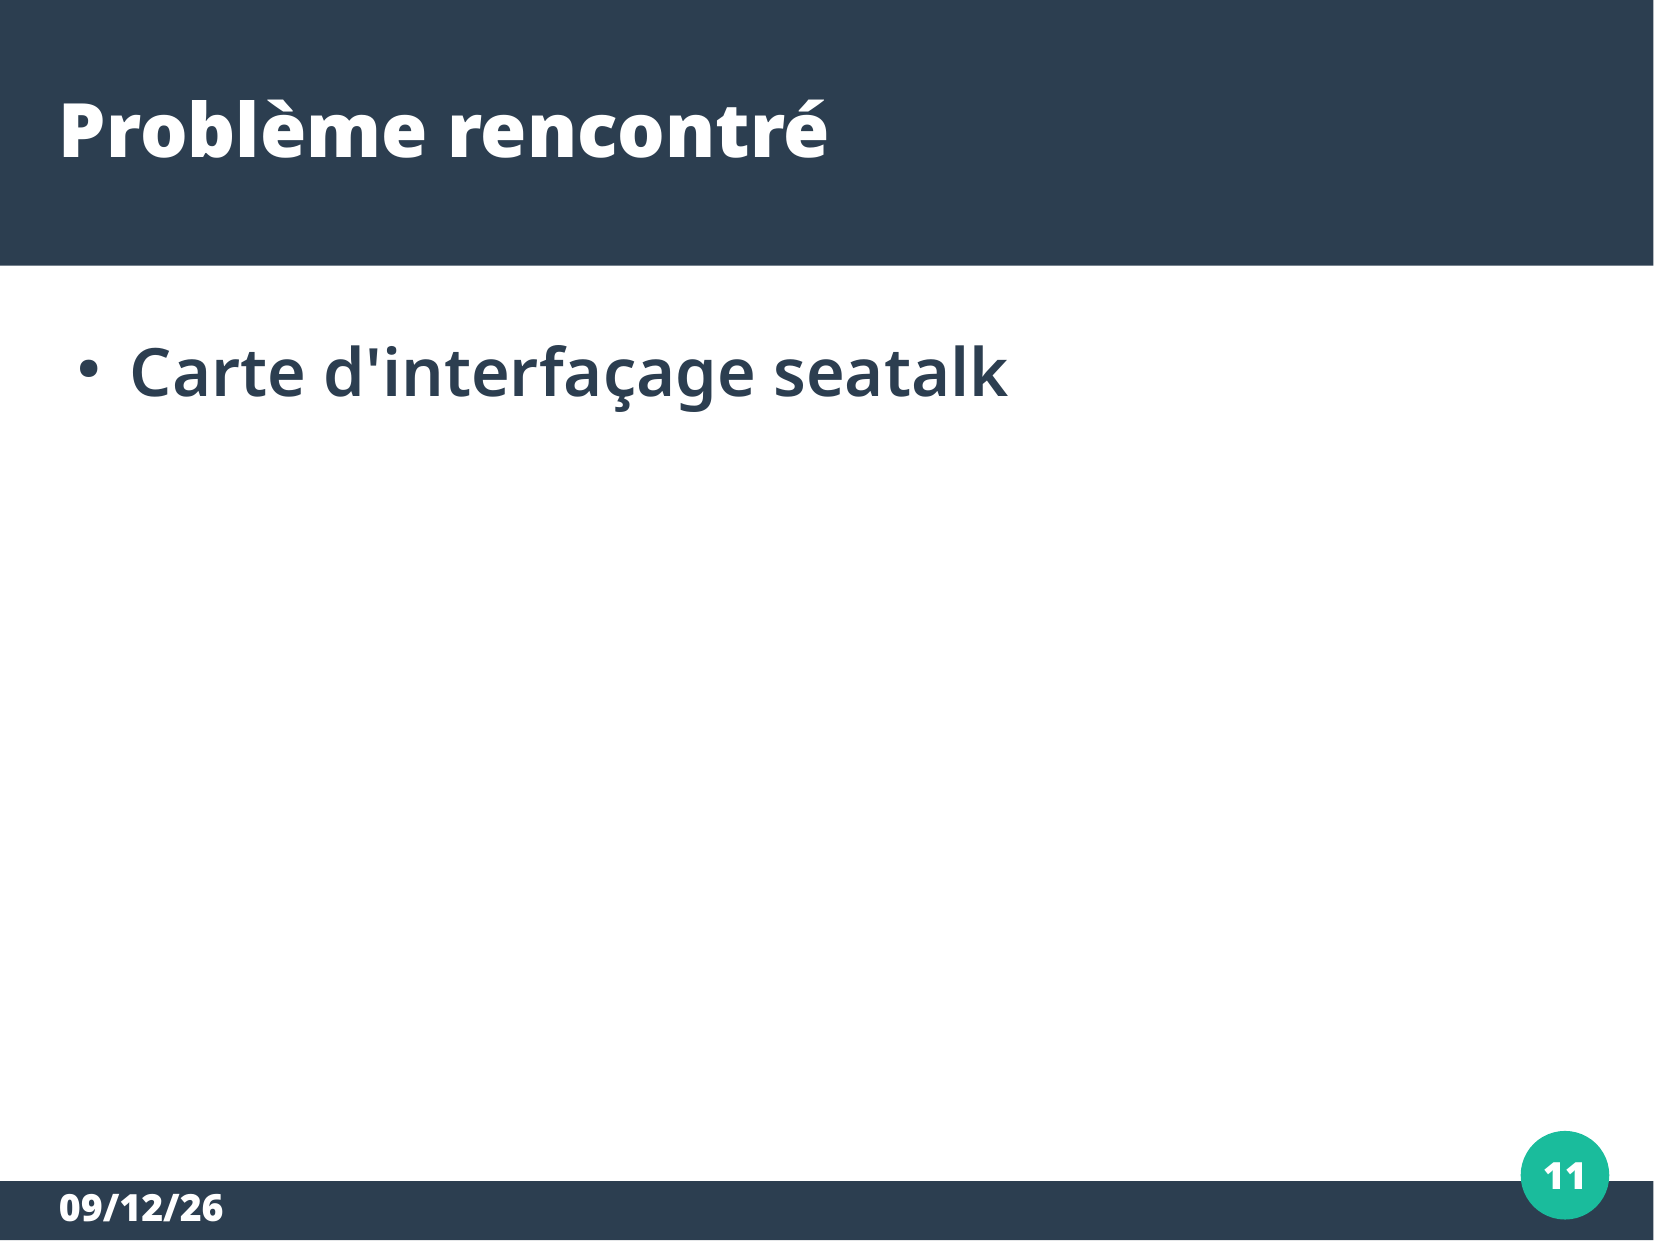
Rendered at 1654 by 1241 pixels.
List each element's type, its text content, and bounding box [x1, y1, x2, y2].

list Carte d'interfaçage seatalk [59, 324, 1595, 1152]
title Problème rencontré [59, 49, 1595, 207]
